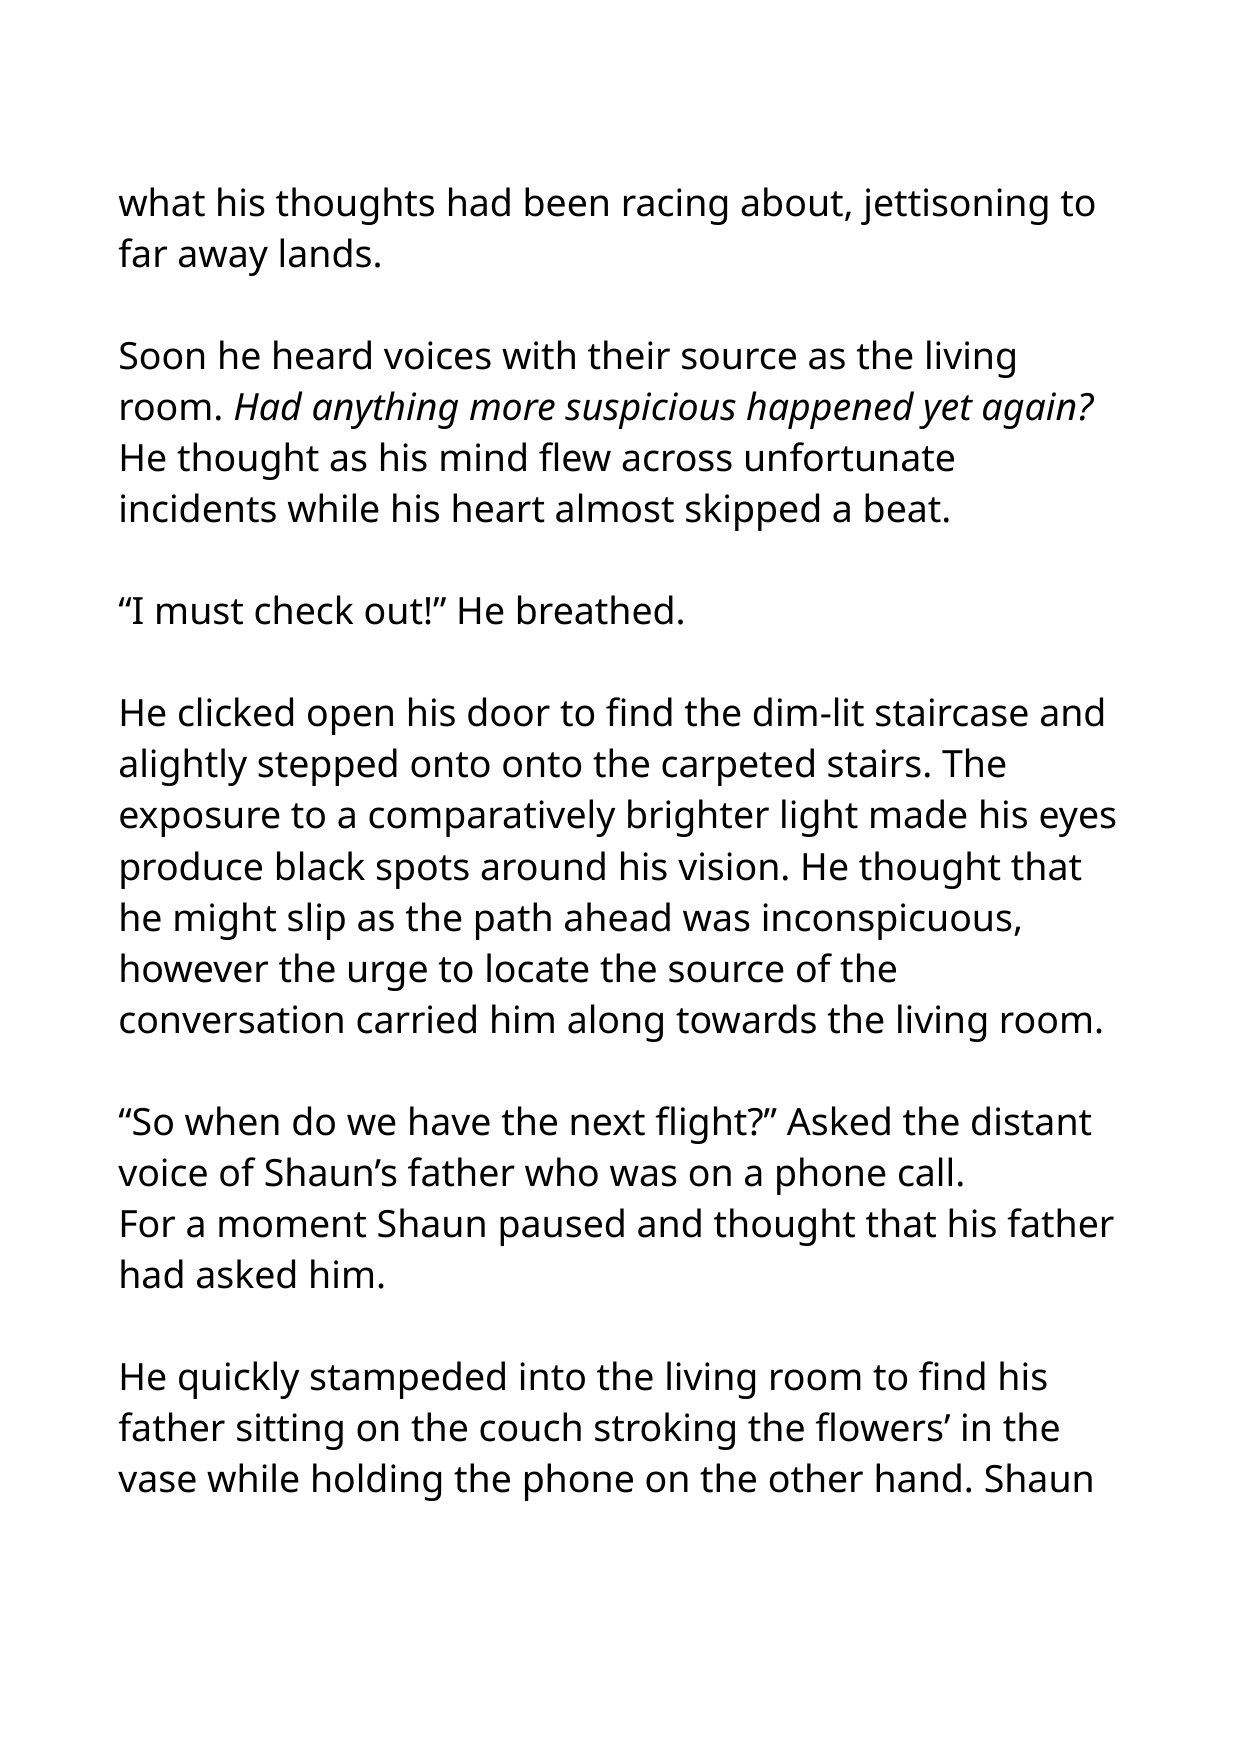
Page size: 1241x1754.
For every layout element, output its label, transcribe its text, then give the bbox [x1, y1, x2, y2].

text Soon he heard voices with their source as the living room. Had anything more suspicious happened yet again? He thought as his mind flew across unfortunate incidents while his heart almost skipped a beat. [118, 329, 1122, 534]
text He quickly stampeded into the living room to find his father sitting on the couch stroking the flowers’ in the vase while holding the phone on the other hand. Shaun [118, 1350, 1122, 1503]
text “I must check out!” He breathed. [118, 585, 1122, 636]
text what his thoughts had been racing about, jettisoning to far away lands. [118, 176, 1122, 278]
text For a moment Shaun paused and thought that his father had asked him. [118, 1197, 1122, 1299]
text He clicked open his door to find the dim-lit staircase and alightly stepped onto onto the carpeted stairs. The exposure to a comparatively brighter light made his eyes produce black spots around his vision. He thought that he might slip as the path ahead was inconspicuous, however the urge to locate the source of the conversation carried him along towards the living room. [118, 687, 1122, 1044]
text “So when do we have the next flight?” Asked the distant voice of Shaun’s father who was on a phone call. [118, 1095, 1122, 1197]
